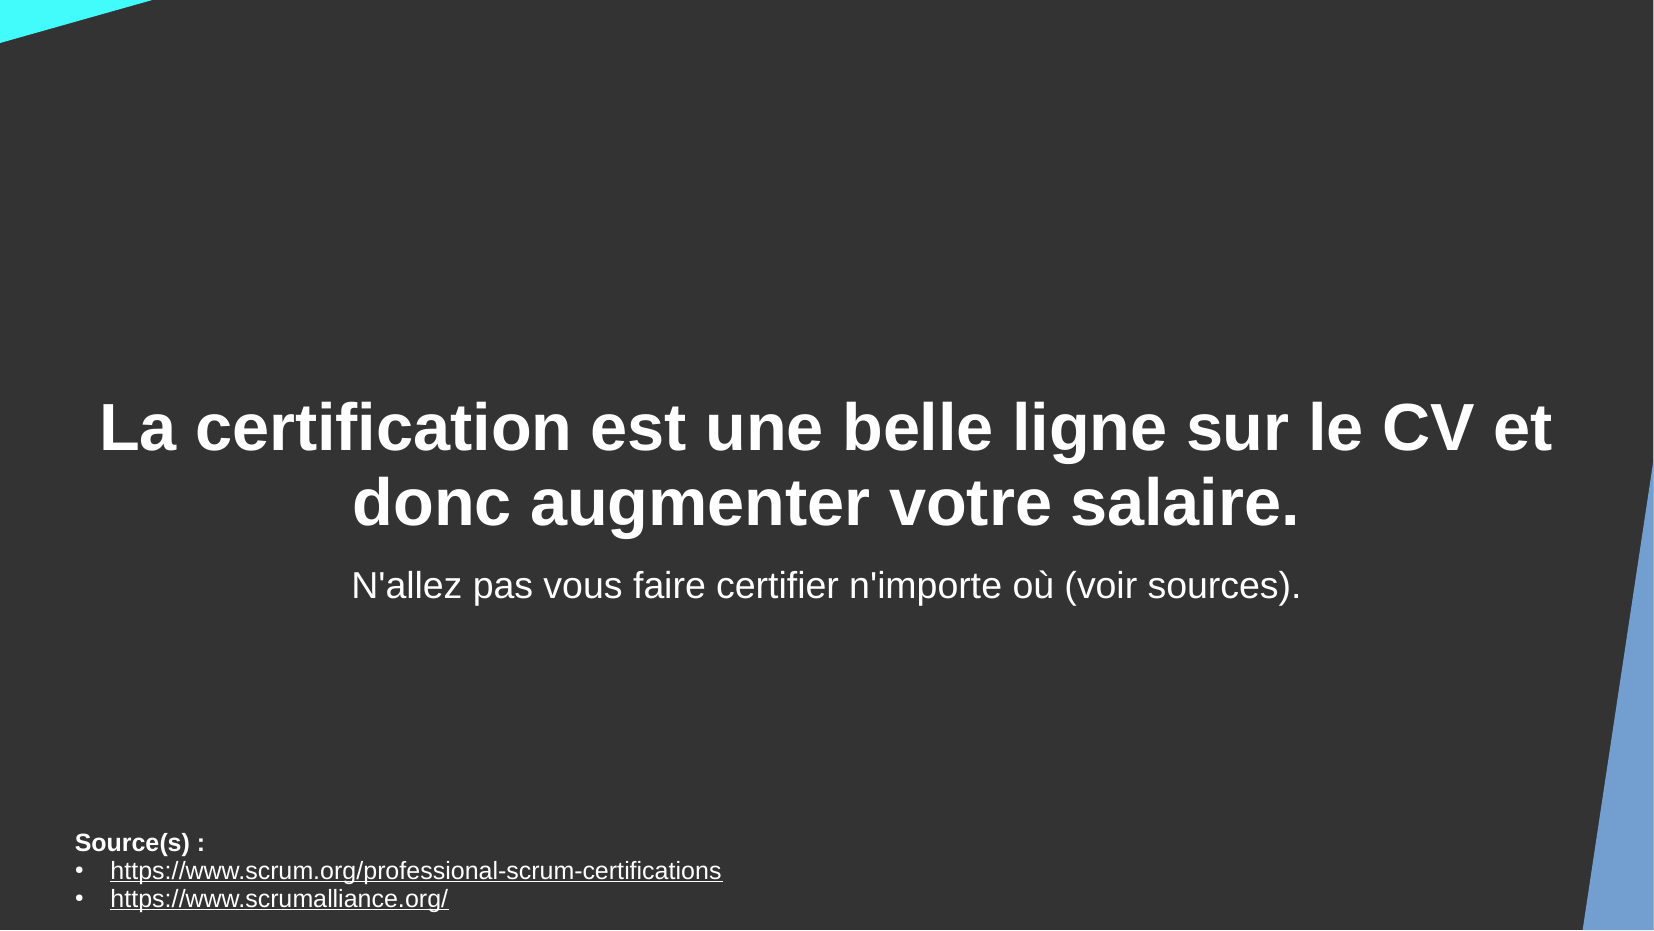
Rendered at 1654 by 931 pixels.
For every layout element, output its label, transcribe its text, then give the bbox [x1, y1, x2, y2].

text_box [0, 0, 153, 44]
title La certification est une belle ligne sur le CV et donc augmenter votre salaire. [31, 367, 1622, 563]
text_box Source(s) : https://www.scrum.org/professional-scrum-certifications https://www.scrumalliance.org/ [60, 821, 1546, 921]
text_box [1582, 456, 1654, 931]
text_box N'allez pas vous faire certifier n'importe où (voir sources). [194, 557, 1459, 615]
